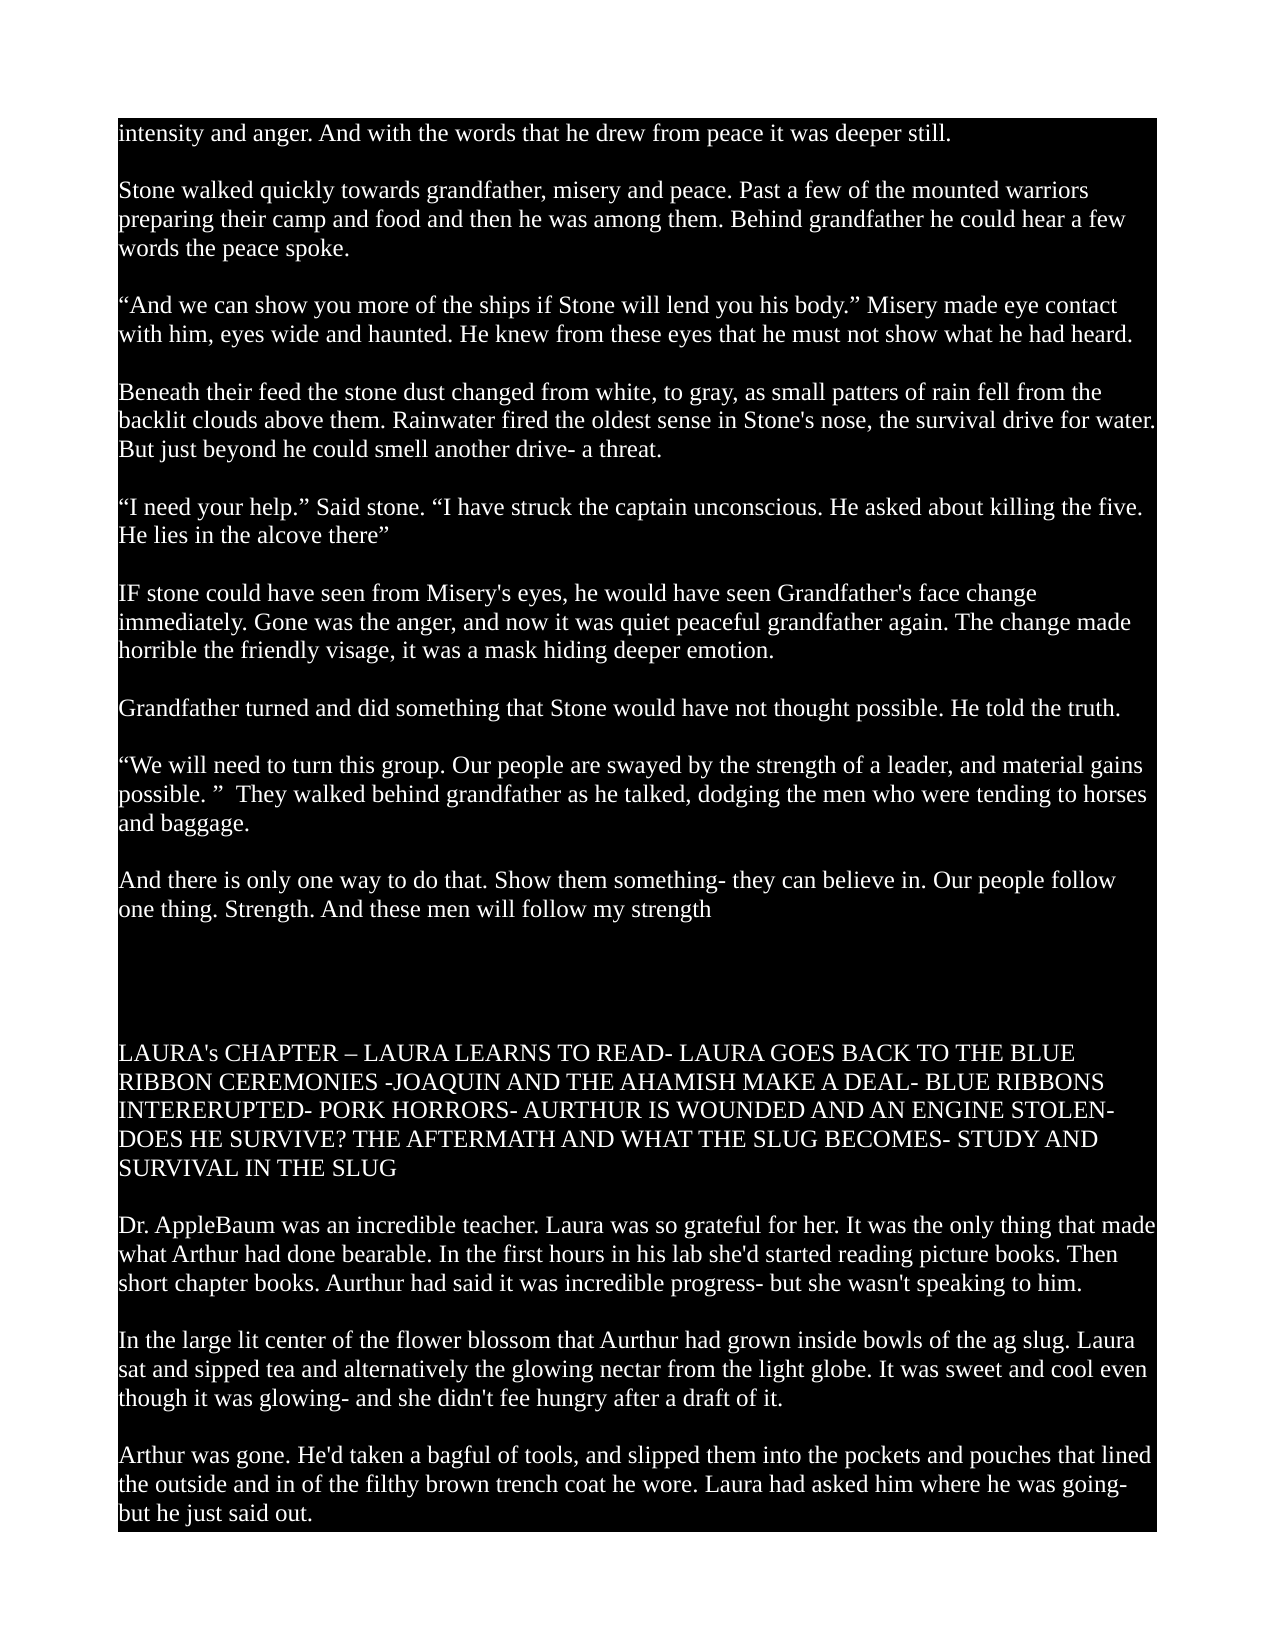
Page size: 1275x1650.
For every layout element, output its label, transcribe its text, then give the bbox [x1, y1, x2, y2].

text intensity and anger. And with the words that he drew from peace it was deeper still. Stone walked quickly towards grandfather, misery and peace. Past a few of the mounted warriors preparing their camp and food and then he was among them. Behind grandfather he could hear a few words the peace spoke. “And we can show you more of the ships if Stone will lend you his body.” Misery made eye contact with him, eyes wide and haunted. He knew from these eyes that he must not show what he had heard. Beneath their feed the stone dust changed from white, to gray, as small patters of rain fell from the backlit clouds above them. Rainwater fired the oldest sense in Stone's nose, the survival drive for water. But just beyond he could smell another drive- a threat. “I need your help.” Said stone. “I have struck the captain unconscious. He asked about killing the five. He lies in the alcove there” IF stone could have seen from Misery's eyes, he would have seen Grandfather's face change immediately. Gone was the anger, and now it was quiet peaceful grandfather again. The change made horrible the friendly visage, it was a mask hiding deeper emotion. [118, 118, 1157, 693]
text Arthur was gone. He'd taken a bagful of tools, and slipped them into the pockets and pouches that lined the outside and in of the filthy brown trench coat he wore. Laura had asked him where he was going- but he just said out. [118, 1441, 1157, 1527]
text In the large lit center of the flower blossom that Aurthur had grown inside bowls of the ag slug. Laura sat and sipped tea and alternatively the glowing nectar from the light globe. It was sweet and cool even though it was glowing- and she didn't fee hungry after a draft of it. [118, 1326, 1157, 1412]
text Dr. AppleBaum was an incredible teacher. Laura was so grateful for her. It was the only thing that made what Arthur had done bearable. In the first hours in his lab she'd started reading picture books. Then short chapter books. Aurthur had said it was incredible progress- but she wasn't speaking to him. [118, 1211, 1157, 1297]
text LAURA's CHAPTER – LAURA LEARNS TO READ- LAURA GOES BACK TO THE BLUE RIBBON CEREMONIES -JOAQUIN AND THE AHAMISH MAKE A DEAL- BLUE RIBBONS INTERERUPTED- PORK HORRORS- AURTHUR IS WOUNDED AND AN ENGINE STOLEN- DOES HE SURVIVE? THE AFTERMATH AND WHAT THE SLUG BECOMES- STUDY AND SURVIVAL IN THE SLUG [118, 1038, 1157, 1211]
text Grandfather turned and did something that Stone would have not thought possible. He told the truth. “We will need to turn this group. Our people are swayed by the strength of a leader, and material gains possible. ” They walked behind grandfather as he talked, dodging the men who were tending to horses and baggage. And there is only one way to do that. Show them something- they can believe in. Our people follow one thing. Strength. And these men will follow my strength [118, 693, 1157, 1009]
